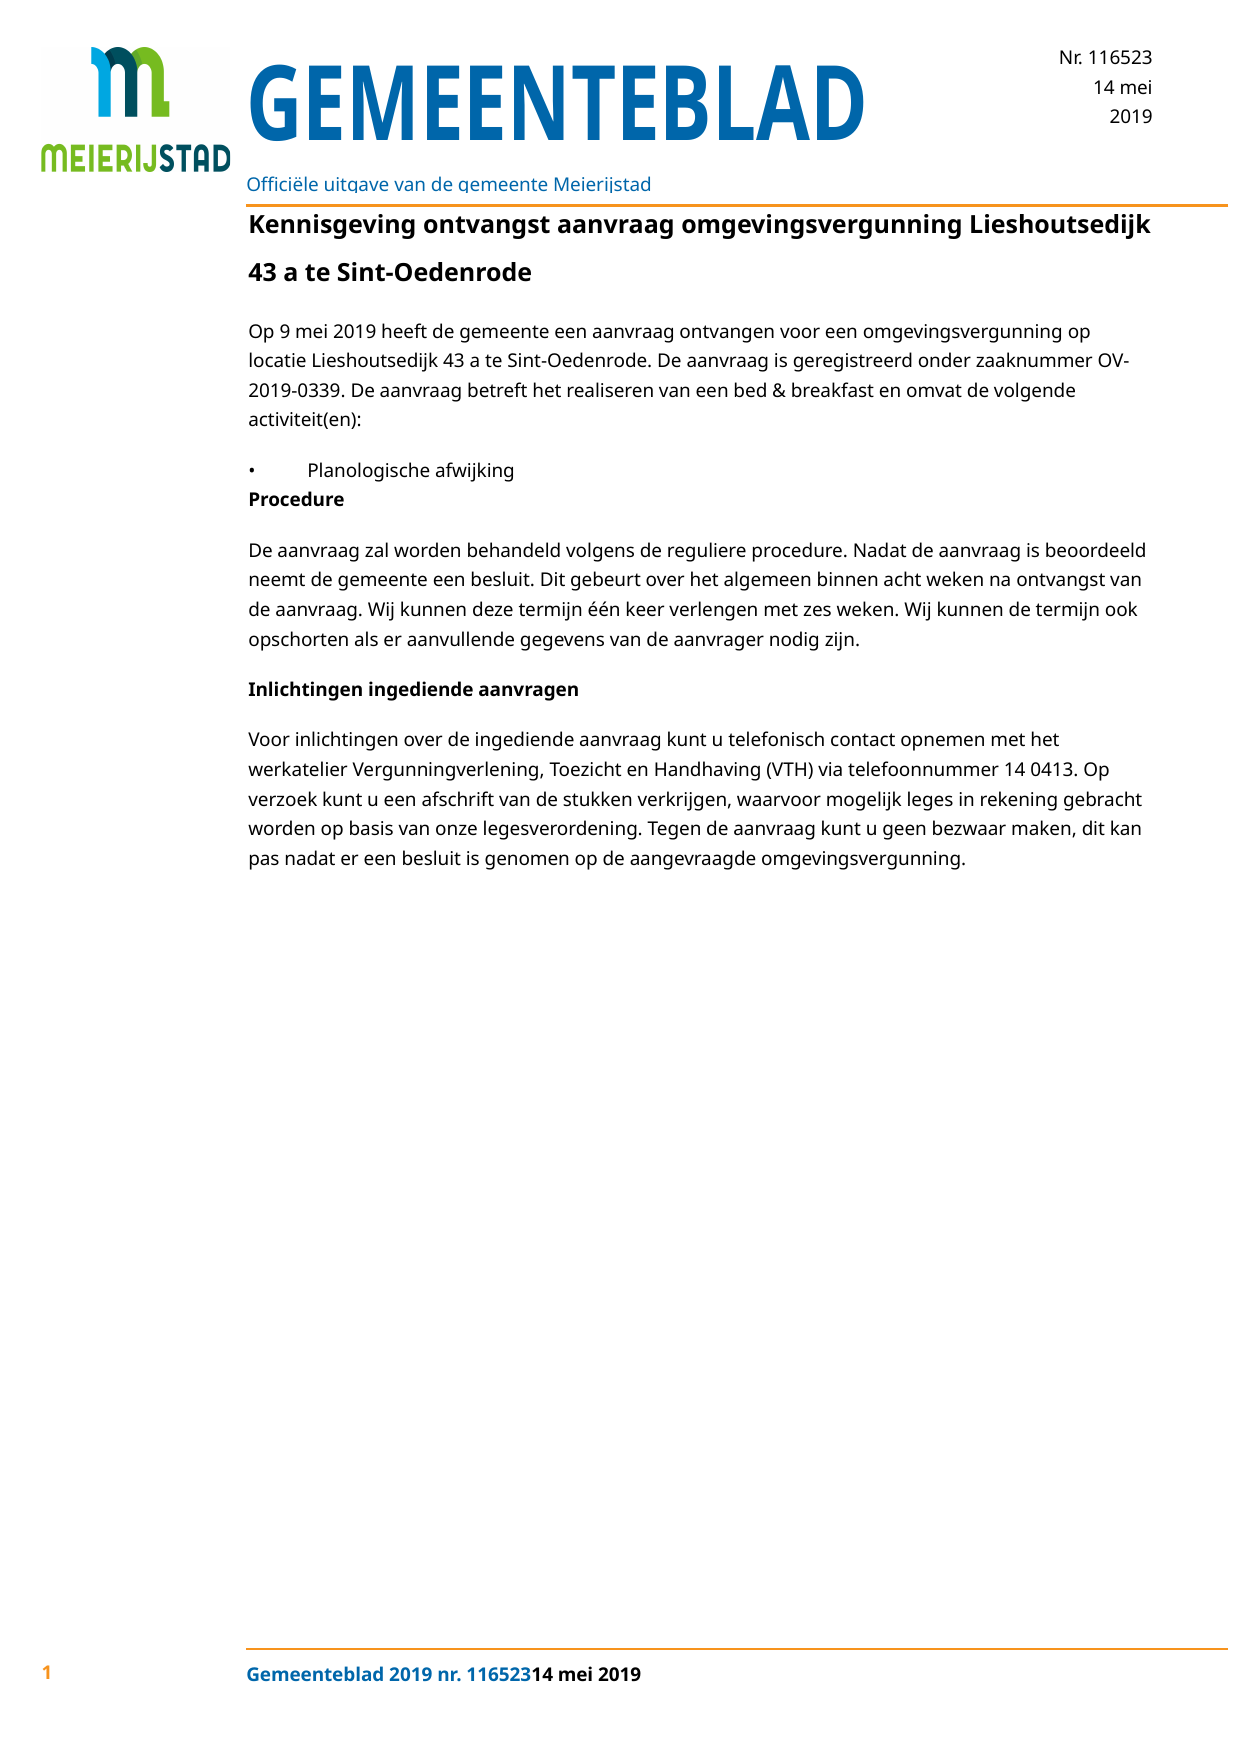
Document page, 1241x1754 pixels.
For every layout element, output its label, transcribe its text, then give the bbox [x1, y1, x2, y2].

text Inlichtingen ingediende aanvragen [248, 676, 1152, 702]
list Planologische afwijking [248, 457, 1152, 483]
text Kennisgeving ontvangst aanvraag omgevingsvergunning Lieshoutsedijk 43 a te Sint-Oedenrode [248, 207, 1152, 288]
picture [41, 47, 231, 172]
text Procedure [248, 487, 1152, 512]
text De aanvraag zal worden behandeld volgens de reguliere procedure. Nadat de aanvraag is beoordeeld neemt de gemeente een besluit. Dit gebeurt over het algemeen binnen acht weken na ontvangst van de aanvraag. Wij kunnen deze termijn één keer verlengen met zes weken. Wij kunnen de termijn ook opschorten als er aanvullende gegevens van de aanvrager nodig zijn. [248, 537, 1152, 652]
text Op 9 mei 2019 heeft de gemeente een aanvraag ontvangen voor een omgevingsvergunning op locatie Lieshoutsedijk 43 a te Sint-Oedenrode. De aanvraag is geregistreerd onder zaaknummer OV-2019-0339. De aanvraag betreft het realiseren van een bed & breakfast en omvat de volgende activiteit(en): [248, 318, 1152, 432]
text Voor inlichtingen over de ingediende aanvraag kunt u telefonisch contact opnemen met het werkatelier Vergunningverlening, Toezicht en Handhaving (VTH) via telefoonnummer 14 0413. Op verzoek kunt u een afschrift van de stukken verkrijgen, waarvoor mogelijk leges in rekening gebracht worden op basis van onze legesverordening. Tegen de aanvraag kunt u geen bezwaar maken, dit kan pas nadat er een besluit is genomen op de aangevraagde omgevingsvergunning. [248, 727, 1152, 871]
